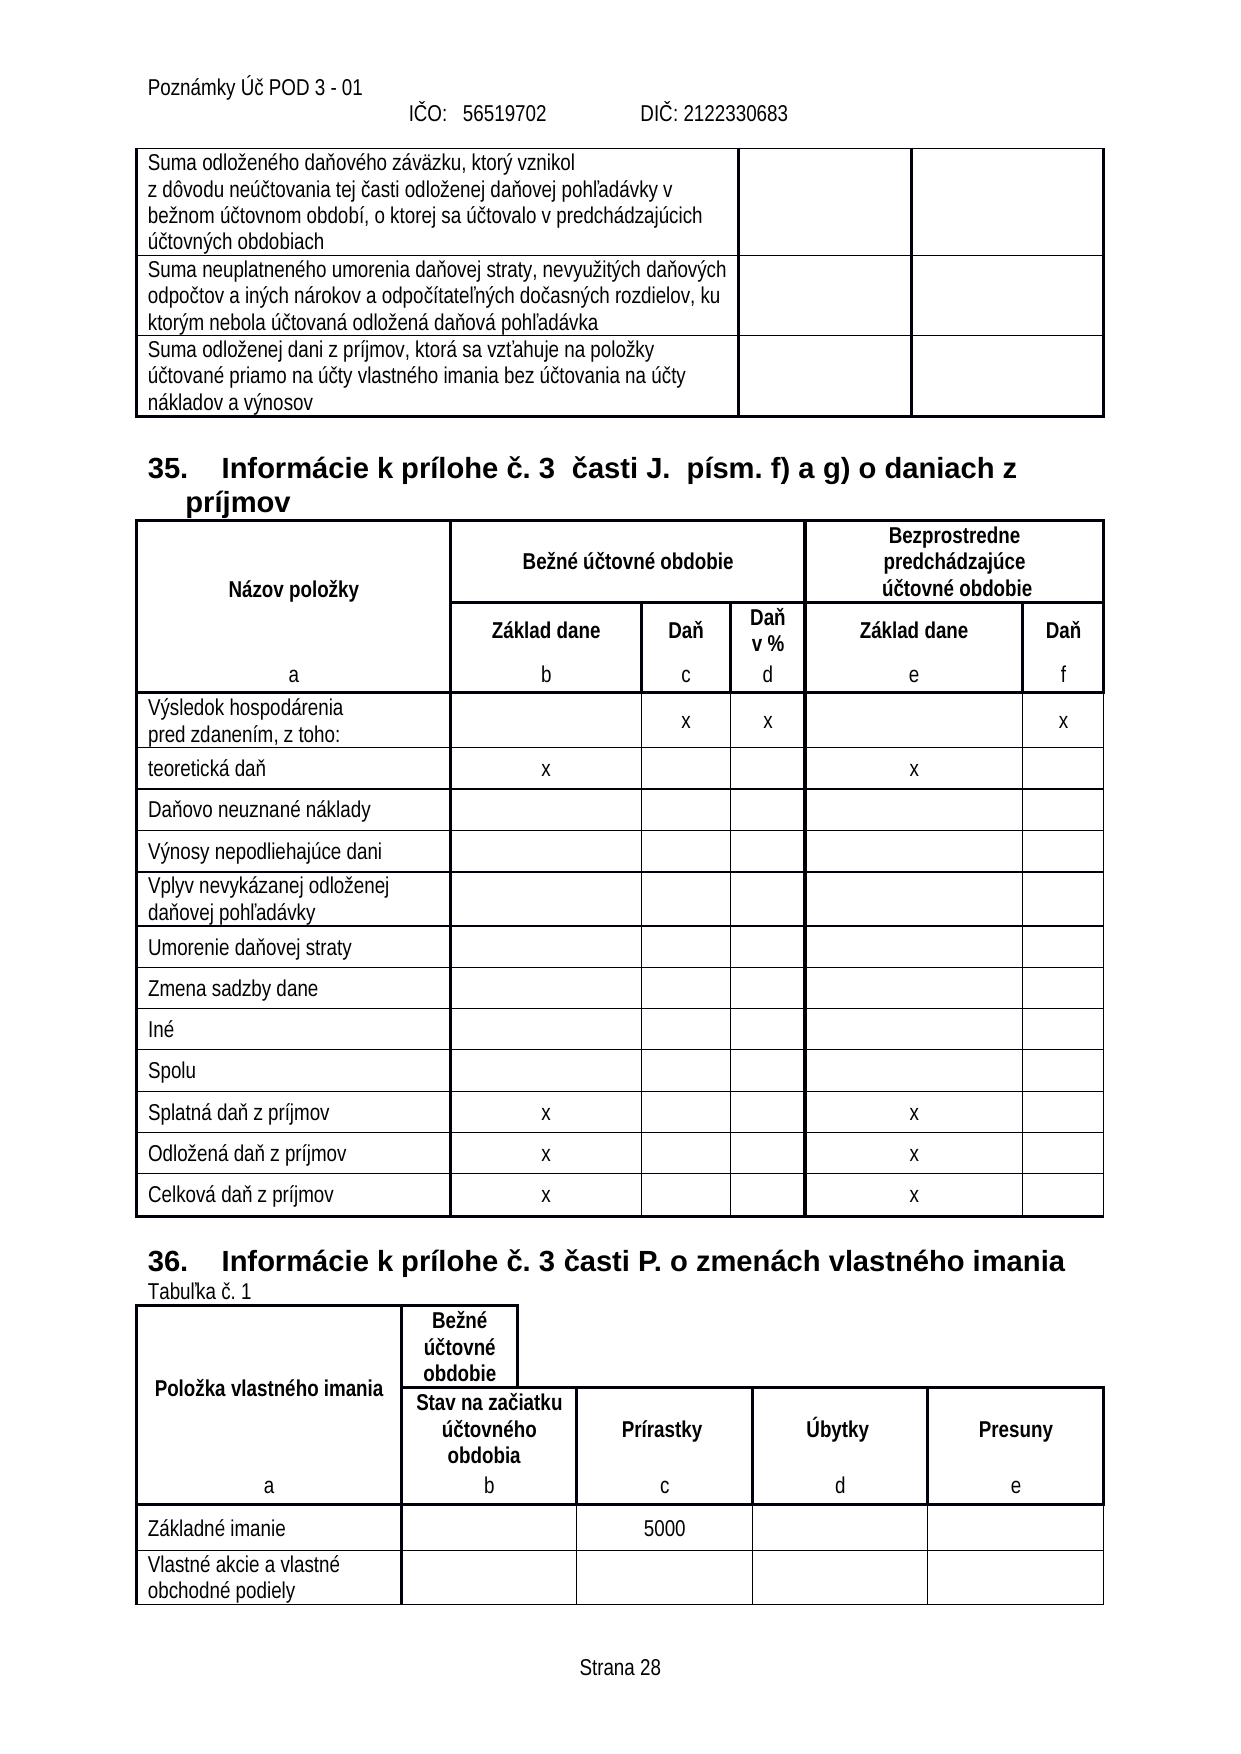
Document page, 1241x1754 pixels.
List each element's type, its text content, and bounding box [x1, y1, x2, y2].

table_cell c [643, 657, 729, 691]
table_cell Vplyv nevykázanej odloženej daňovej pohľadávky [138, 873, 449, 925]
table_cell [807, 790, 1022, 829]
table_cell [913, 256, 1102, 335]
table_cell d [754, 1469, 926, 1503]
table_header Položka vlastného imania [138, 1307, 400, 1468]
table_cell Splatná daň z príjmov [138, 1092, 449, 1132]
table_cell [452, 968, 641, 1008]
table_cell Spolu [138, 1050, 449, 1091]
table_cell Iné [138, 1009, 449, 1049]
table_cell [452, 1009, 641, 1049]
table_cell [807, 1050, 1022, 1091]
table_cell [731, 1009, 803, 1049]
table_cell a [138, 1469, 400, 1503]
table_cell x [807, 1174, 1022, 1215]
table_cell [642, 873, 730, 925]
table_cell Daňovo neuznané náklady [138, 790, 449, 829]
table_cell [753, 1506, 927, 1550]
table_cell [731, 1174, 803, 1215]
table_cell [642, 1050, 730, 1091]
table_cell [731, 1092, 803, 1132]
table_cell [731, 831, 803, 871]
table_cell [642, 790, 730, 829]
table_cell x [807, 748, 1022, 788]
table_cell [740, 149, 910, 255]
table_cell e [929, 1469, 1102, 1503]
table_cell [1023, 790, 1103, 829]
table_cell Suma odloženého daňového záväzku, ktorý vznikol z dôvodu neúčtovania tej časti odloženej daňovej pohľadávky v bežnom účtovnom období, o ktorej sa účtovalo v predchádzajúcich účtovných obdobiach [138, 149, 737, 255]
table_cell [1023, 1174, 1103, 1215]
table_cell x [1023, 694, 1103, 747]
table_cell [1023, 1092, 1103, 1132]
table_cell [913, 336, 1102, 415]
table_cell [807, 831, 1022, 871]
table_cell [807, 694, 1022, 747]
table_cell x [642, 694, 730, 747]
table_cell Základ dane [807, 604, 1021, 657]
table_cell [1023, 873, 1103, 925]
table_cell [452, 790, 641, 829]
table_cell x [452, 1092, 641, 1132]
table_cell Základ dane [452, 604, 640, 657]
table_cell [753, 1551, 927, 1604]
table_cell Umorenie daňovej straty [138, 927, 449, 967]
title Informácie k prílohe č. 3 časti P. o zmenách vlastného imania [148, 1244, 1092, 1278]
table_header Bežné účtovné obdobie [452, 522, 803, 601]
table_cell [807, 873, 1022, 925]
table_cell Daň [1024, 604, 1102, 657]
table_cell [403, 1506, 576, 1550]
table_cell [452, 831, 641, 871]
table_cell [1023, 1050, 1103, 1091]
table_cell a [138, 657, 449, 691]
table_cell [731, 968, 803, 1008]
table_cell x [452, 1133, 641, 1173]
table_cell [577, 1551, 752, 1604]
table_cell [807, 927, 1022, 967]
table_cell Základné imanie [138, 1506, 400, 1550]
table_cell Úbytky [754, 1389, 926, 1468]
table_cell b [403, 1469, 575, 1503]
table_cell x [807, 1092, 1022, 1132]
table_cell b [452, 657, 640, 691]
table_cell [1023, 927, 1103, 967]
table_cell Daň [643, 604, 729, 657]
table_cell Daň v % [732, 604, 803, 657]
title Informácie k prílohe č. 3 časti J. písm. f) a g) o daniach z príjmov [148, 452, 1092, 519]
text Tabuľka č. 1 [148, 1278, 1092, 1304]
table_cell [452, 927, 641, 967]
table_cell [1023, 748, 1103, 788]
table_cell Zmena sadzby dane [138, 968, 449, 1008]
table_cell [731, 1133, 803, 1173]
table_cell [642, 1133, 730, 1173]
table_cell [740, 336, 910, 415]
table_cell teoretická daň [138, 748, 449, 788]
table_cell [928, 1506, 1103, 1550]
table_cell [1023, 831, 1103, 871]
table_cell [740, 256, 910, 335]
table_cell [642, 1009, 730, 1049]
table_cell [642, 748, 730, 788]
table_cell 5000 [577, 1506, 752, 1550]
table_cell [1023, 968, 1103, 1008]
table_cell Stav na začiatku účtovného obdobia [403, 1389, 575, 1468]
table_cell Suma neuplatneného umorenia daňovej straty, nevyužitých daňových odpočtov a iných nárokov a odpočítateľných dočasných rozdielov, ku ktorým nebola účtovaná odložená daňová pohľadávka [138, 256, 737, 335]
table_cell [807, 968, 1022, 1008]
table_cell x [731, 694, 803, 747]
table_cell [642, 927, 730, 967]
table_cell x [807, 1133, 1022, 1173]
table_cell [1023, 1133, 1103, 1173]
table_cell [731, 927, 803, 967]
table_cell [642, 1174, 730, 1215]
table_cell [731, 790, 803, 829]
table_cell [642, 968, 730, 1008]
table_cell [452, 1050, 641, 1091]
table_cell Suma odloženej dani z príjmov, ktorá sa vzťahuje na položky účtované priamo na účty vlastného imania bez účtovania na účty nákladov a výnosov [138, 336, 737, 415]
table_cell [913, 149, 1102, 255]
table_cell [928, 1551, 1103, 1604]
table_cell [403, 1551, 576, 1604]
table_cell [731, 748, 803, 788]
table_cell [1023, 1009, 1103, 1049]
table_cell [731, 873, 803, 925]
table_cell Celková daň z príjmov [138, 1174, 449, 1215]
table_cell [642, 1092, 730, 1132]
table_cell f [1024, 657, 1102, 691]
table_cell Vlastné akcie a vlastné obchodné podiely [138, 1551, 400, 1604]
table_cell e [807, 657, 1021, 691]
table_header Názov položky [138, 522, 449, 657]
table_cell [807, 1009, 1022, 1049]
table_cell [452, 694, 641, 747]
table_cell d [732, 657, 803, 691]
table_header Bežné účtovné obdobie [403, 1307, 516, 1386]
table_cell c [578, 1469, 751, 1503]
table_cell [452, 873, 641, 925]
table_cell [731, 1050, 803, 1091]
table_cell Odložená daň z príjmov [138, 1133, 449, 1173]
table_cell Výsledok hospodárenia pred zdanením, z toho: [138, 694, 449, 747]
table_cell Výnosy nepodliehajúce dani [138, 831, 449, 871]
table_cell x [452, 1174, 641, 1215]
table_cell Presuny [929, 1389, 1102, 1468]
table_cell Prírastky [578, 1389, 751, 1468]
table_cell [642, 831, 730, 871]
table_header Bezprostredne predchádzajúce účtovné obdobie [807, 522, 1102, 601]
table_cell x [452, 748, 641, 788]
